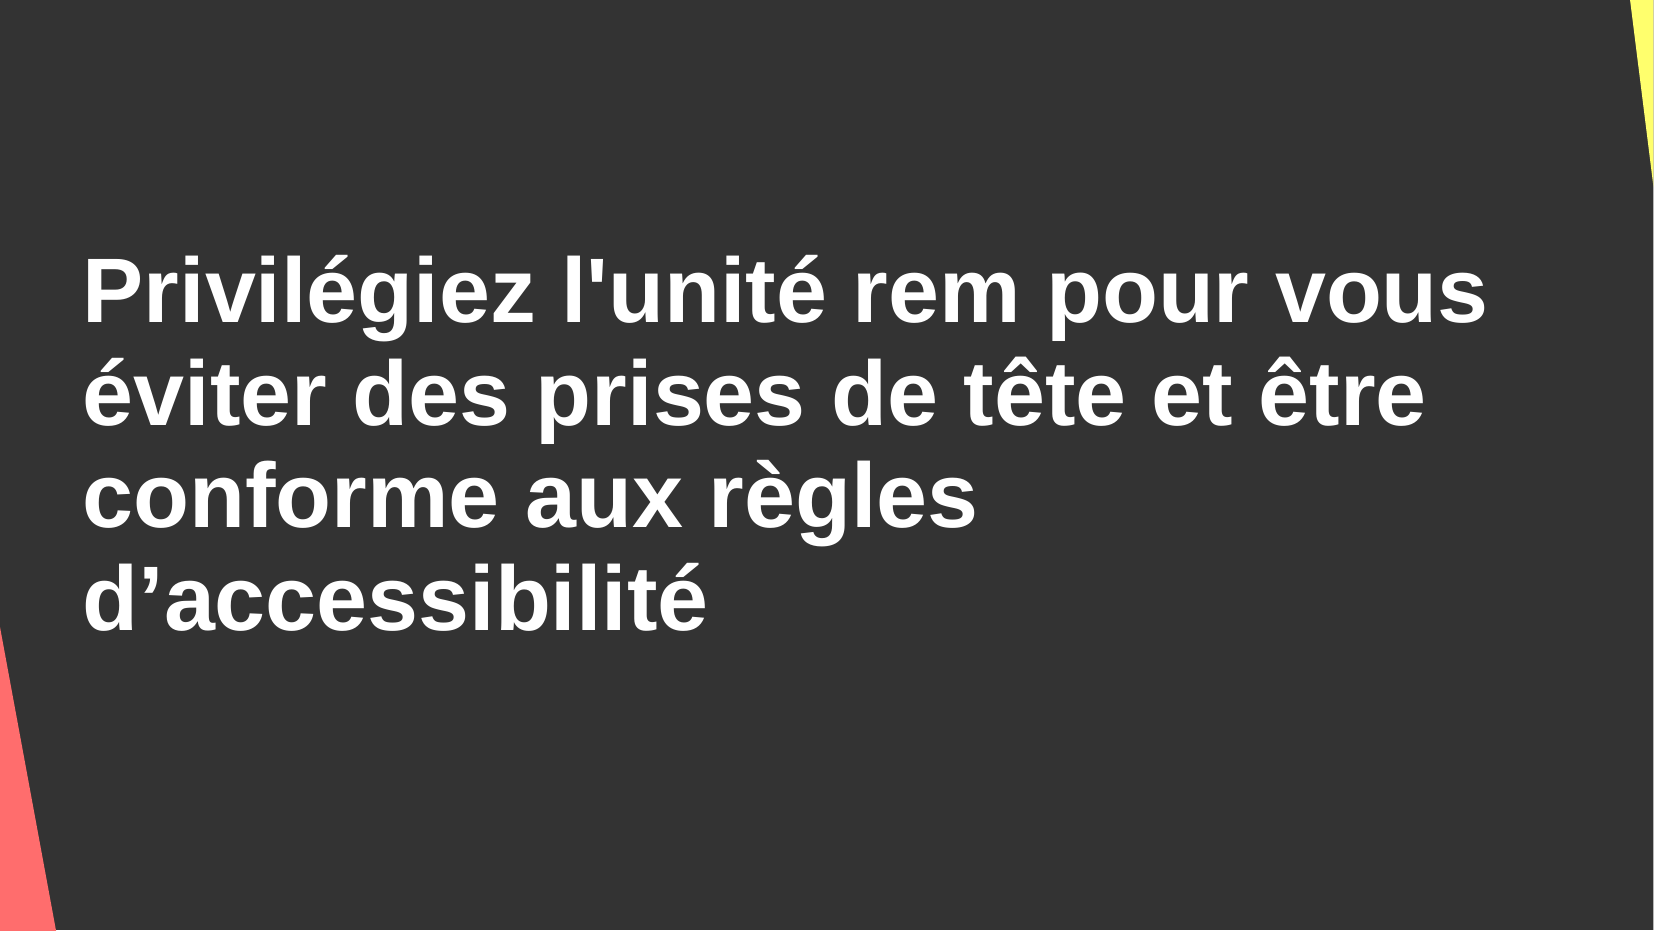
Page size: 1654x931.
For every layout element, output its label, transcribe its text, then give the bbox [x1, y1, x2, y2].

text_box [0, 627, 57, 931]
title Privilégiez l'unité rem pour vous éviter des prises de tête et être conforme aux règles d’accessibilité [82, 239, 1571, 650]
text_box [1630, 0, 1654, 192]
